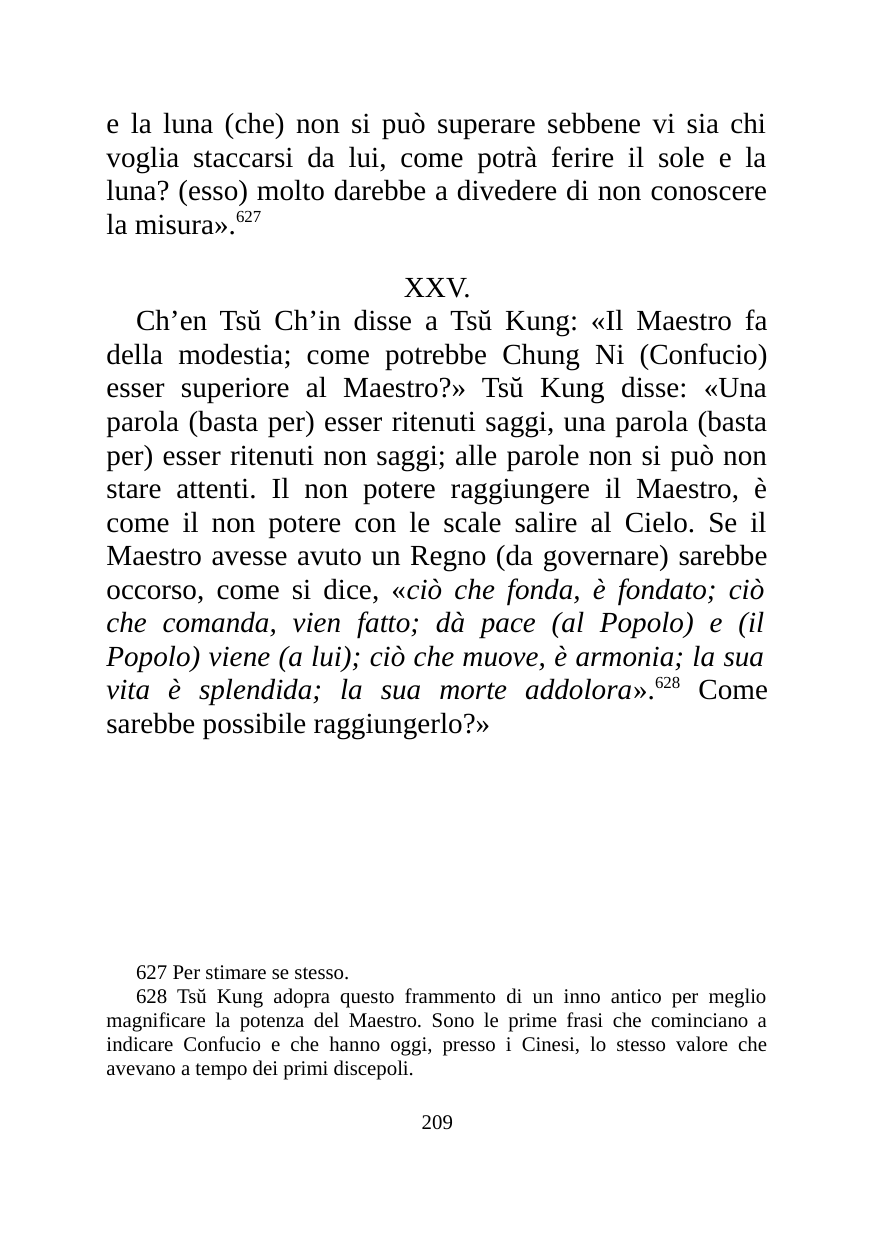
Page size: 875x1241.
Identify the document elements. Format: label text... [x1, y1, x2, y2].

text Ch’en Tsŭ Ch’in disse a Tsŭ Kung: «Il Maestro fa della modestia; come potrebbe Chung Ni (Confucio) esser superiore al Maestro?» Tsŭ Kung disse: «Una parola (basta per) esser ritenuti saggi, una parola (basta per) esser ritenuti non saggi; alle parole non si può non stare attenti. Il non potere raggiungere il Maestro, è come il non potere con le scale salire al Cielo. Se il Maestro avesse avuto un Regno (da governare) sarebbe occorso, come si dice, «ciò che fonda, è fondato; ciò che comanda, vien fatto; dà pace (al Popolo) e (il Popolo) viene (a lui); ciò che muove, è armonia; la sua vita è splendida; la sua morte addolora». Come sarebbe possibile raggiungerlo?» [106, 303, 768, 739]
text XXV. [106, 270, 768, 303]
text Tsŭ Kung adopra questo frammento di un inno antico per meglio magnificare la potenza del Maestro. Sono le prime frasi che cominciano a indicare Confucio e che hanno oggi, presso i Cinesi, lo stesso valore che avevano a tempo dei primi discepoli. [106, 984, 768, 1080]
text Per stimare se stesso. [106, 960, 768, 984]
text e la luna (che) non si può superare sebbene vi sia chi voglia staccarsi da lui, come potrà ferire il sole e la luna? (esso) molto darebbe a divedere di non conoscere la misura». [106, 106, 768, 240]
